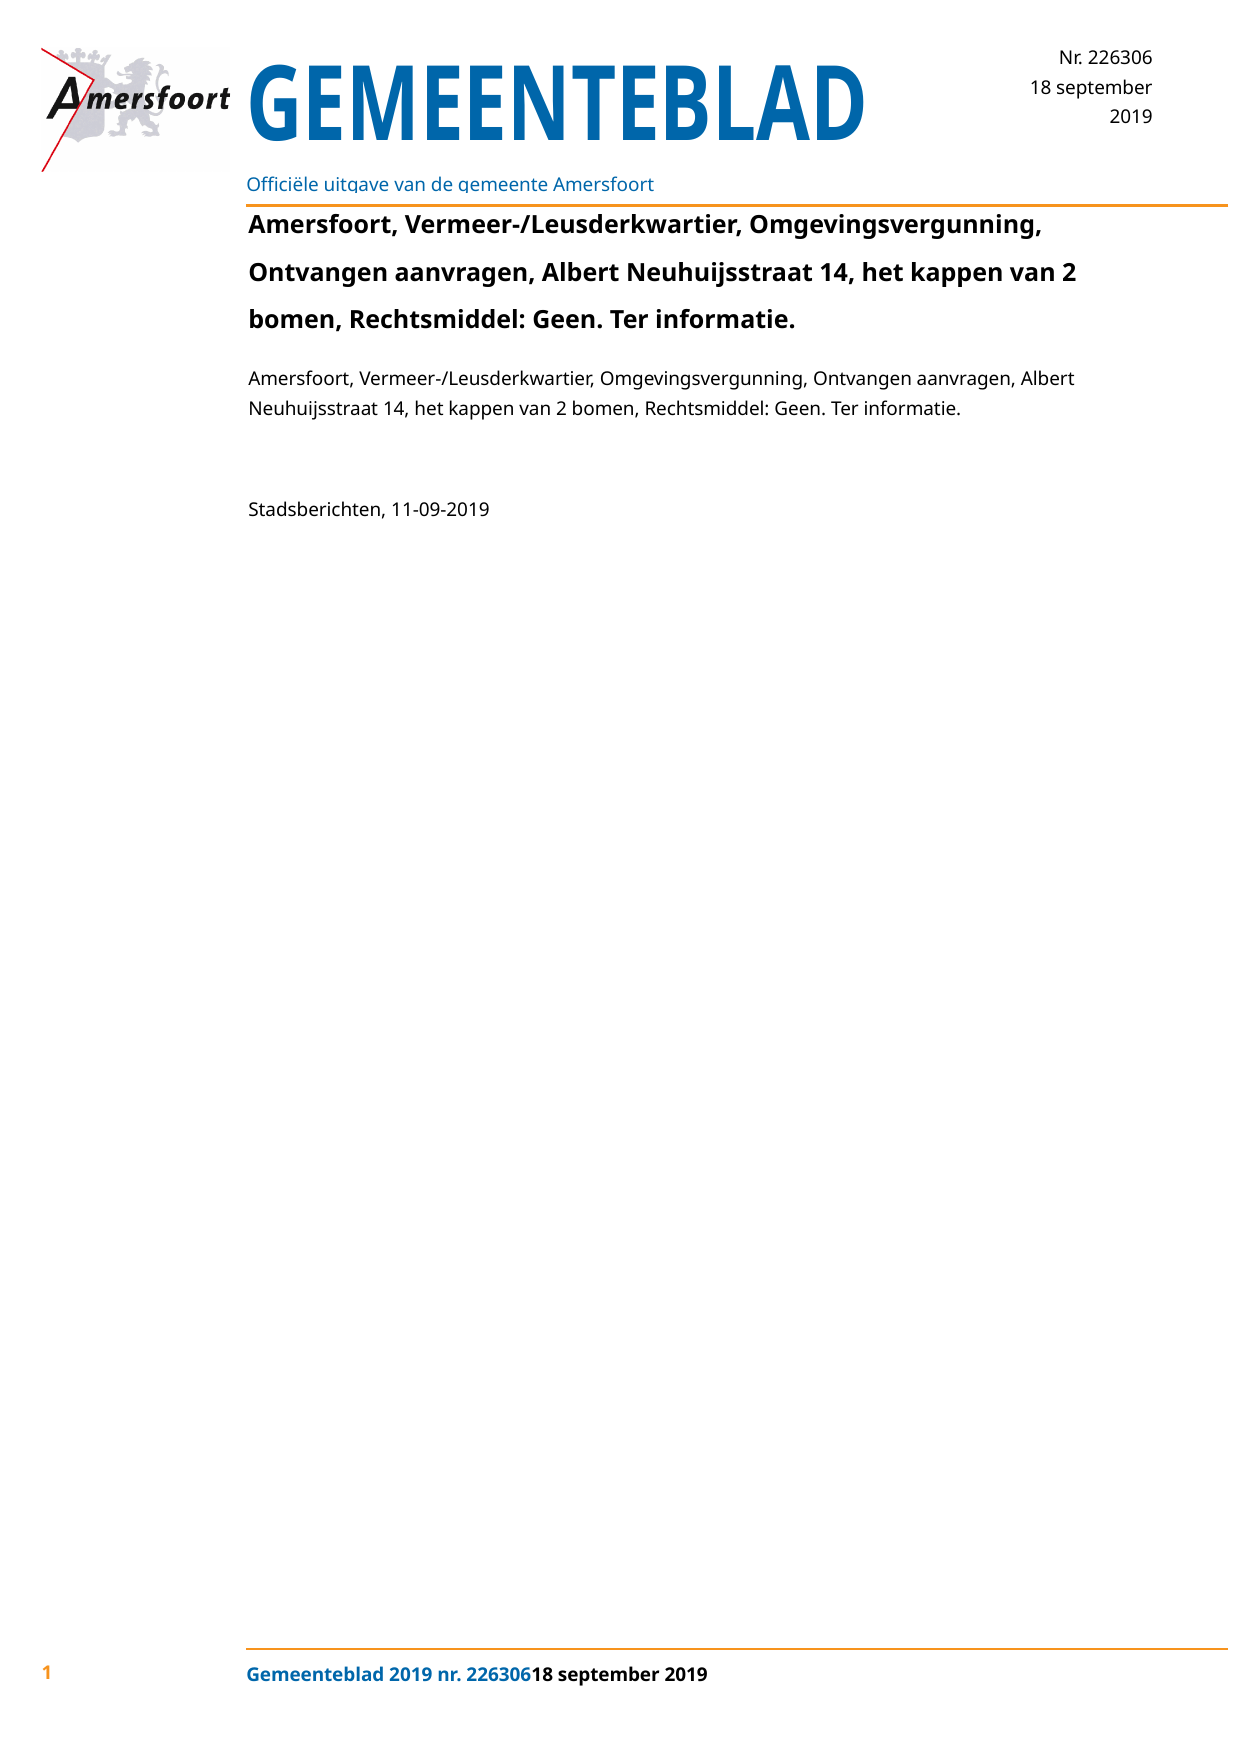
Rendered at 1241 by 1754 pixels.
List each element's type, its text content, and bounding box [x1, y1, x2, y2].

picture [41, 47, 231, 172]
text Stadsberichten, 11-09-2019 [248, 496, 1152, 522]
text Amersfoort, Vermeer-/Leusderkwartier, Omgevingsvergunning, Ontvangen aanvragen, Albert Neuhuijsstraat 14, het kappen van 2 bomen, Rechtsmiddel: Geen. Ter informatie. [248, 207, 1152, 336]
text Amersfoort, Vermeer-/Leusderkwartier, Omgevingsvergunning, Ontvangen aanvragen, Albert Neuhuijsstraat 14, het kappen van 2 bomen, Rechtsmiddel: Geen. Ter informatie. [248, 366, 1152, 421]
